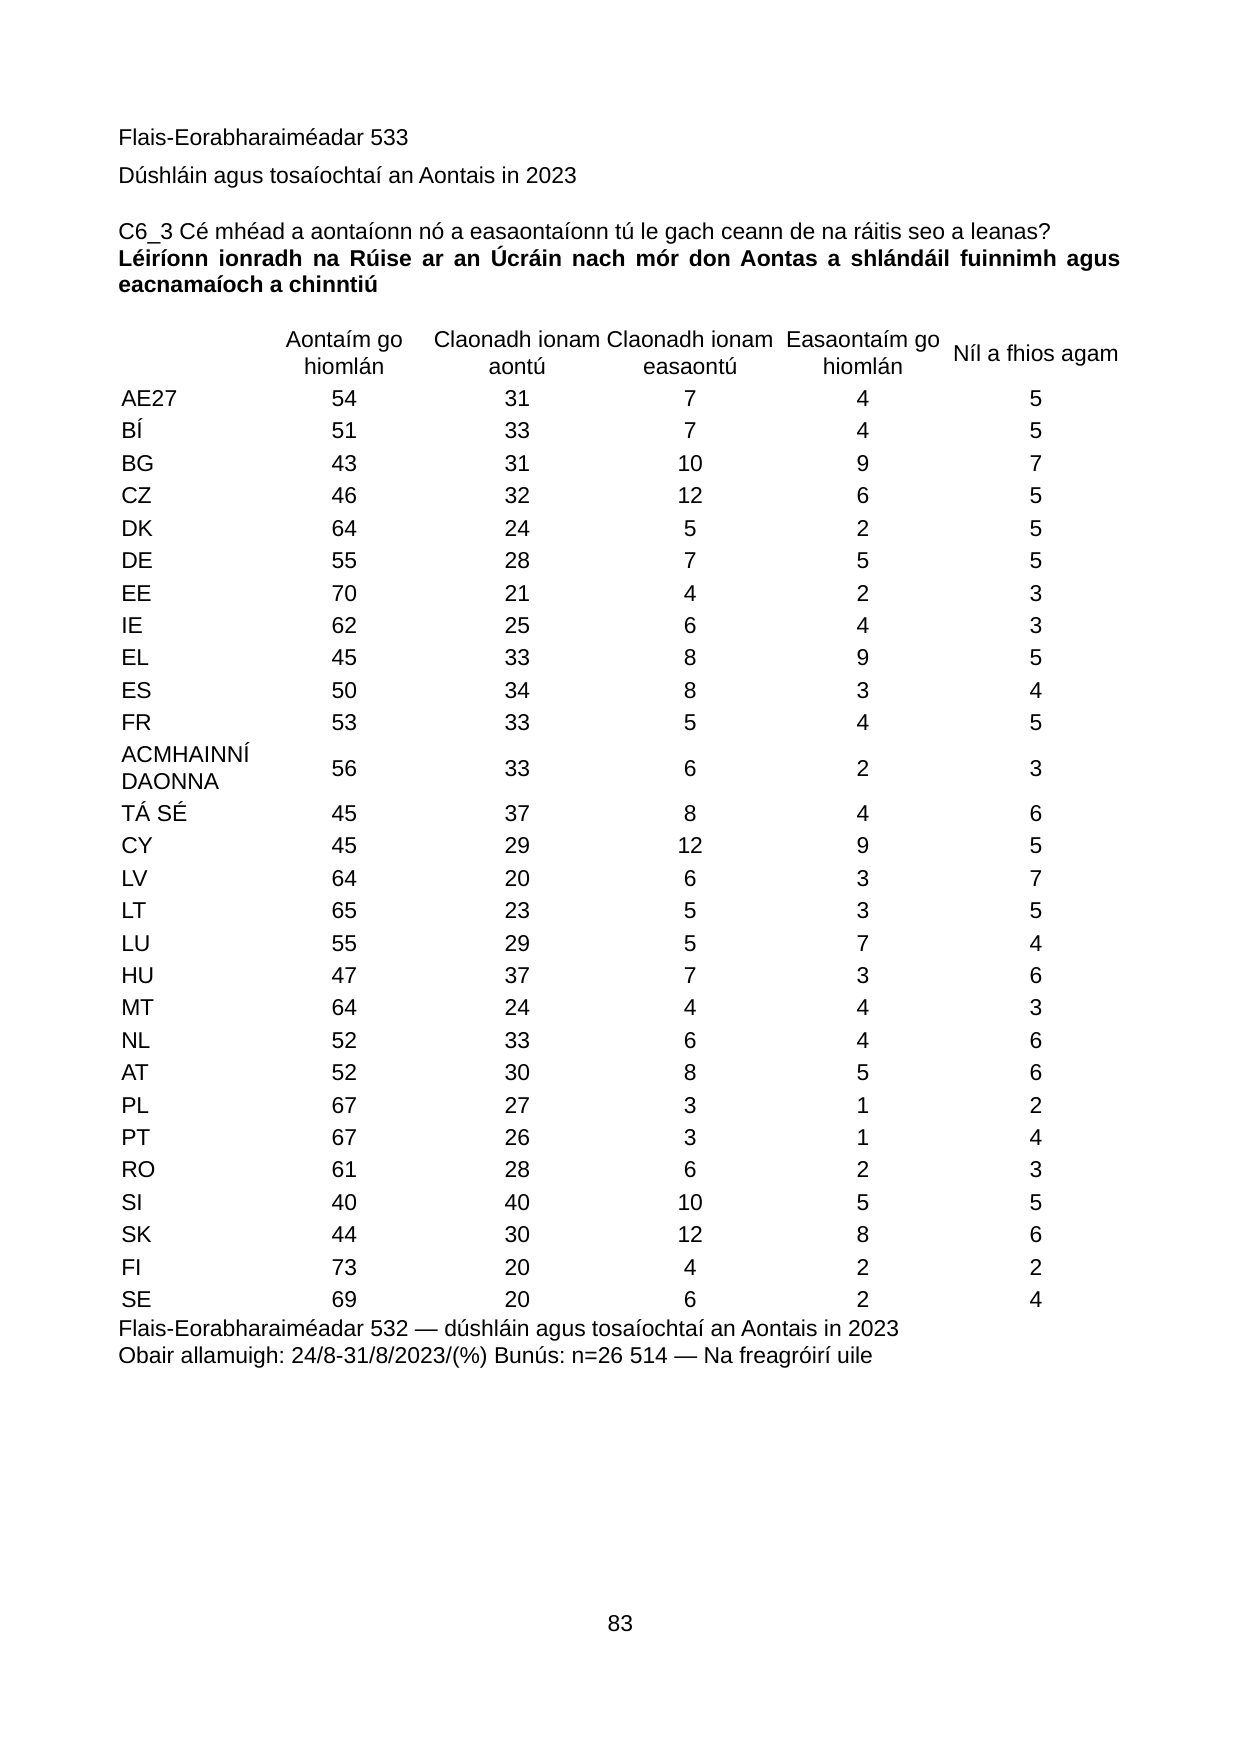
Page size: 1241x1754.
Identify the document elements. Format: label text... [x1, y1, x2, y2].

table_cell 8 [604, 797, 776, 829]
table_cell 5 [949, 706, 1122, 738]
table_cell 4 [776, 382, 949, 414]
table_cell 54 [258, 382, 431, 414]
table_cell 31 [431, 447, 603, 479]
table_cell SE [118, 1283, 258, 1315]
table_cell 9 [776, 641, 949, 674]
table_cell 26 [431, 1121, 603, 1153]
table_cell FR [118, 706, 258, 738]
table_cell 45 [258, 641, 431, 674]
table_cell 67 [258, 1089, 431, 1121]
table_cell 64 [258, 991, 431, 1024]
table_cell 25 [431, 609, 603, 641]
table_cell 6 [604, 1024, 776, 1056]
table_cell CZ [118, 479, 258, 512]
table_cell IE [118, 609, 258, 641]
table_cell 1 [776, 1121, 949, 1153]
table_cell 10 [604, 447, 776, 479]
table_cell SK [118, 1218, 258, 1251]
table_cell 3 [776, 674, 949, 706]
table_cell 5 [949, 829, 1122, 862]
table_cell 7 [604, 415, 776, 447]
table_cell 65 [258, 894, 431, 927]
table_cell 61 [258, 1153, 431, 1186]
table_cell 12 [604, 1218, 776, 1251]
table_cell 53 [258, 706, 431, 738]
table_cell 7 [604, 959, 776, 991]
table_cell 7 [949, 862, 1122, 894]
table_cell 69 [258, 1283, 431, 1315]
table_cell 55 [258, 544, 431, 576]
table_cell 5 [949, 415, 1122, 447]
table_cell 2 [776, 739, 949, 797]
table_cell 4 [776, 609, 949, 641]
table_cell 23 [431, 894, 603, 927]
table_cell 5 [949, 1186, 1122, 1218]
table_cell 5 [776, 1186, 949, 1218]
table_cell 5 [949, 544, 1122, 576]
table_cell 2 [776, 1251, 949, 1283]
table_cell 33 [431, 1024, 603, 1056]
table_cell 40 [258, 1186, 431, 1218]
table_cell BG [118, 447, 258, 479]
table_cell 6 [949, 1218, 1122, 1251]
table_cell 24 [431, 512, 603, 544]
table_cell 2 [776, 1283, 949, 1315]
table_cell 5 [949, 894, 1122, 927]
table_cell TÁ SÉ [118, 797, 258, 829]
table_cell 30 [431, 1218, 603, 1251]
table_cell 21 [431, 576, 603, 609]
table_cell 45 [258, 829, 431, 862]
table_cell 28 [431, 1153, 603, 1186]
table_header Níl a fhios agam [949, 324, 1122, 382]
table_cell 5 [604, 927, 776, 959]
table_cell 30 [431, 1056, 603, 1088]
table_cell 4 [949, 674, 1122, 706]
table_cell 2 [776, 576, 949, 609]
table_cell 10 [604, 1186, 776, 1218]
table_cell ES [118, 674, 258, 706]
table_cell 12 [604, 829, 776, 862]
table_cell 4 [776, 1024, 949, 1056]
table_cell 56 [258, 739, 431, 797]
table_cell 62 [258, 609, 431, 641]
table_cell 40 [431, 1186, 603, 1218]
table_cell FI [118, 1251, 258, 1283]
table_cell 64 [258, 862, 431, 894]
table_cell HU [118, 959, 258, 991]
table_cell 20 [431, 1283, 603, 1315]
table_cell 8 [604, 1056, 776, 1088]
table_cell 32 [431, 479, 603, 512]
table_cell 3 [949, 1153, 1122, 1186]
table_cell 37 [431, 797, 603, 829]
table_cell 4 [949, 1121, 1122, 1153]
table_cell 29 [431, 829, 603, 862]
table_cell 6 [604, 1283, 776, 1315]
table_cell 33 [431, 739, 603, 797]
table_cell 5 [776, 1056, 949, 1088]
table_cell 6 [604, 739, 776, 797]
table_cell NL [118, 1024, 258, 1056]
table_cell 33 [431, 415, 603, 447]
table_cell 64 [258, 512, 431, 544]
table_cell 6 [949, 797, 1122, 829]
table_cell PT [118, 1121, 258, 1153]
table_cell 33 [431, 706, 603, 738]
table_header Claonadh ionam aontú [431, 324, 603, 382]
table_cell SI [118, 1186, 258, 1218]
table_cell 6 [949, 1056, 1122, 1088]
table_cell 2 [776, 512, 949, 544]
table_cell 3 [949, 609, 1122, 641]
table_cell 24 [431, 991, 603, 1024]
table_cell 4 [949, 927, 1122, 959]
table_cell 37 [431, 959, 603, 991]
table_cell 7 [604, 544, 776, 576]
table_cell AT [118, 1056, 258, 1088]
table_cell ACMHAINNÍ DAONNA [118, 739, 258, 797]
table_cell PL [118, 1089, 258, 1121]
table_cell DE [118, 544, 258, 576]
table_cell 3 [776, 959, 949, 991]
table_cell 20 [431, 1251, 603, 1283]
table_cell 6 [949, 959, 1122, 991]
table_cell 46 [258, 479, 431, 512]
table_cell 29 [431, 927, 603, 959]
table_cell 6 [949, 1024, 1122, 1056]
table_cell 5 [776, 544, 949, 576]
table_cell 5 [949, 512, 1122, 544]
table_header Aontaím go hiomlán [258, 324, 431, 382]
table_cell 51 [258, 415, 431, 447]
table_cell 73 [258, 1251, 431, 1283]
table_cell 3 [604, 1121, 776, 1153]
table_cell 2 [949, 1251, 1122, 1283]
table_cell 6 [604, 1153, 776, 1186]
text Léiríonn ionradh na Rúise ar an Úcráin nach mór don Aontas a shlándáil fuinnimh agus eacnamaíoch a chinntiú [118, 244, 1122, 297]
table_cell CY [118, 829, 258, 862]
table_cell 4 [604, 1251, 776, 1283]
table_cell 4 [604, 576, 776, 609]
table_cell 4 [949, 1283, 1122, 1315]
table_cell AE27 [118, 382, 258, 414]
table_cell 9 [776, 447, 949, 479]
table_cell 43 [258, 447, 431, 479]
table_cell 6 [776, 479, 949, 512]
table_cell 5 [604, 512, 776, 544]
table_cell 3 [776, 862, 949, 894]
table_cell 5 [949, 382, 1122, 414]
table_cell 52 [258, 1056, 431, 1088]
table_header Claonadh ionam easaontú [604, 324, 776, 382]
table_cell 2 [776, 1153, 949, 1186]
table_cell 55 [258, 927, 431, 959]
table_cell 8 [776, 1218, 949, 1251]
table_cell EE [118, 576, 258, 609]
table_cell 3 [949, 991, 1122, 1024]
table_cell 5 [949, 479, 1122, 512]
text Obair allamuigh: 24/8-31/8/2023/(%) Bunús: n=26 514 — Na freagróirí uile [118, 1342, 1122, 1368]
table_cell 44 [258, 1218, 431, 1251]
table_cell 4 [776, 797, 949, 829]
table_cell 8 [604, 641, 776, 674]
table_cell 47 [258, 959, 431, 991]
table_header [118, 324, 258, 382]
table_cell 3 [949, 576, 1122, 609]
table_cell MT [118, 991, 258, 1024]
table_cell 5 [604, 894, 776, 927]
table_cell EL [118, 641, 258, 674]
table_cell 52 [258, 1024, 431, 1056]
table_cell 4 [776, 706, 949, 738]
table_cell LU [118, 927, 258, 959]
table_cell LT [118, 894, 258, 927]
table_cell 4 [776, 415, 949, 447]
table_cell 67 [258, 1121, 431, 1153]
table_cell 31 [431, 382, 603, 414]
table_cell LV [118, 862, 258, 894]
table_cell 8 [604, 674, 776, 706]
table_cell DK [118, 512, 258, 544]
table_cell 4 [604, 991, 776, 1024]
table_cell 27 [431, 1089, 603, 1121]
table_cell 12 [604, 479, 776, 512]
table_cell 33 [431, 641, 603, 674]
table_cell 2 [949, 1089, 1122, 1121]
table_cell RO [118, 1153, 258, 1186]
table_cell 7 [776, 927, 949, 959]
table_cell 5 [949, 641, 1122, 674]
table_cell 45 [258, 797, 431, 829]
table_cell BÍ [118, 415, 258, 447]
table_cell 9 [776, 829, 949, 862]
table_cell 34 [431, 674, 603, 706]
table_cell 6 [604, 862, 776, 894]
table_cell 3 [776, 894, 949, 927]
table_cell 6 [604, 609, 776, 641]
table_cell 7 [604, 382, 776, 414]
table_header Easaontaím go hiomlán [776, 324, 949, 382]
table_cell 1 [776, 1089, 949, 1121]
table_cell 7 [949, 447, 1122, 479]
table_cell 5 [604, 706, 776, 738]
table_cell 50 [258, 674, 431, 706]
table_cell 3 [949, 739, 1122, 797]
table_cell 70 [258, 576, 431, 609]
table_cell 20 [431, 862, 603, 894]
text Flais-Eorabharaiméadar 532 — dúshláin agus tosaíochtaí an Aontais in 2023 [118, 1315, 1122, 1342]
table_cell 4 [776, 991, 949, 1024]
table_cell 3 [604, 1089, 776, 1121]
text C6_3 Cé mhéad a aontaíonn nó a easaontaíonn tú le gach ceann de na ráitis seo a leanas? [118, 218, 1122, 244]
table_cell 28 [431, 544, 603, 576]
